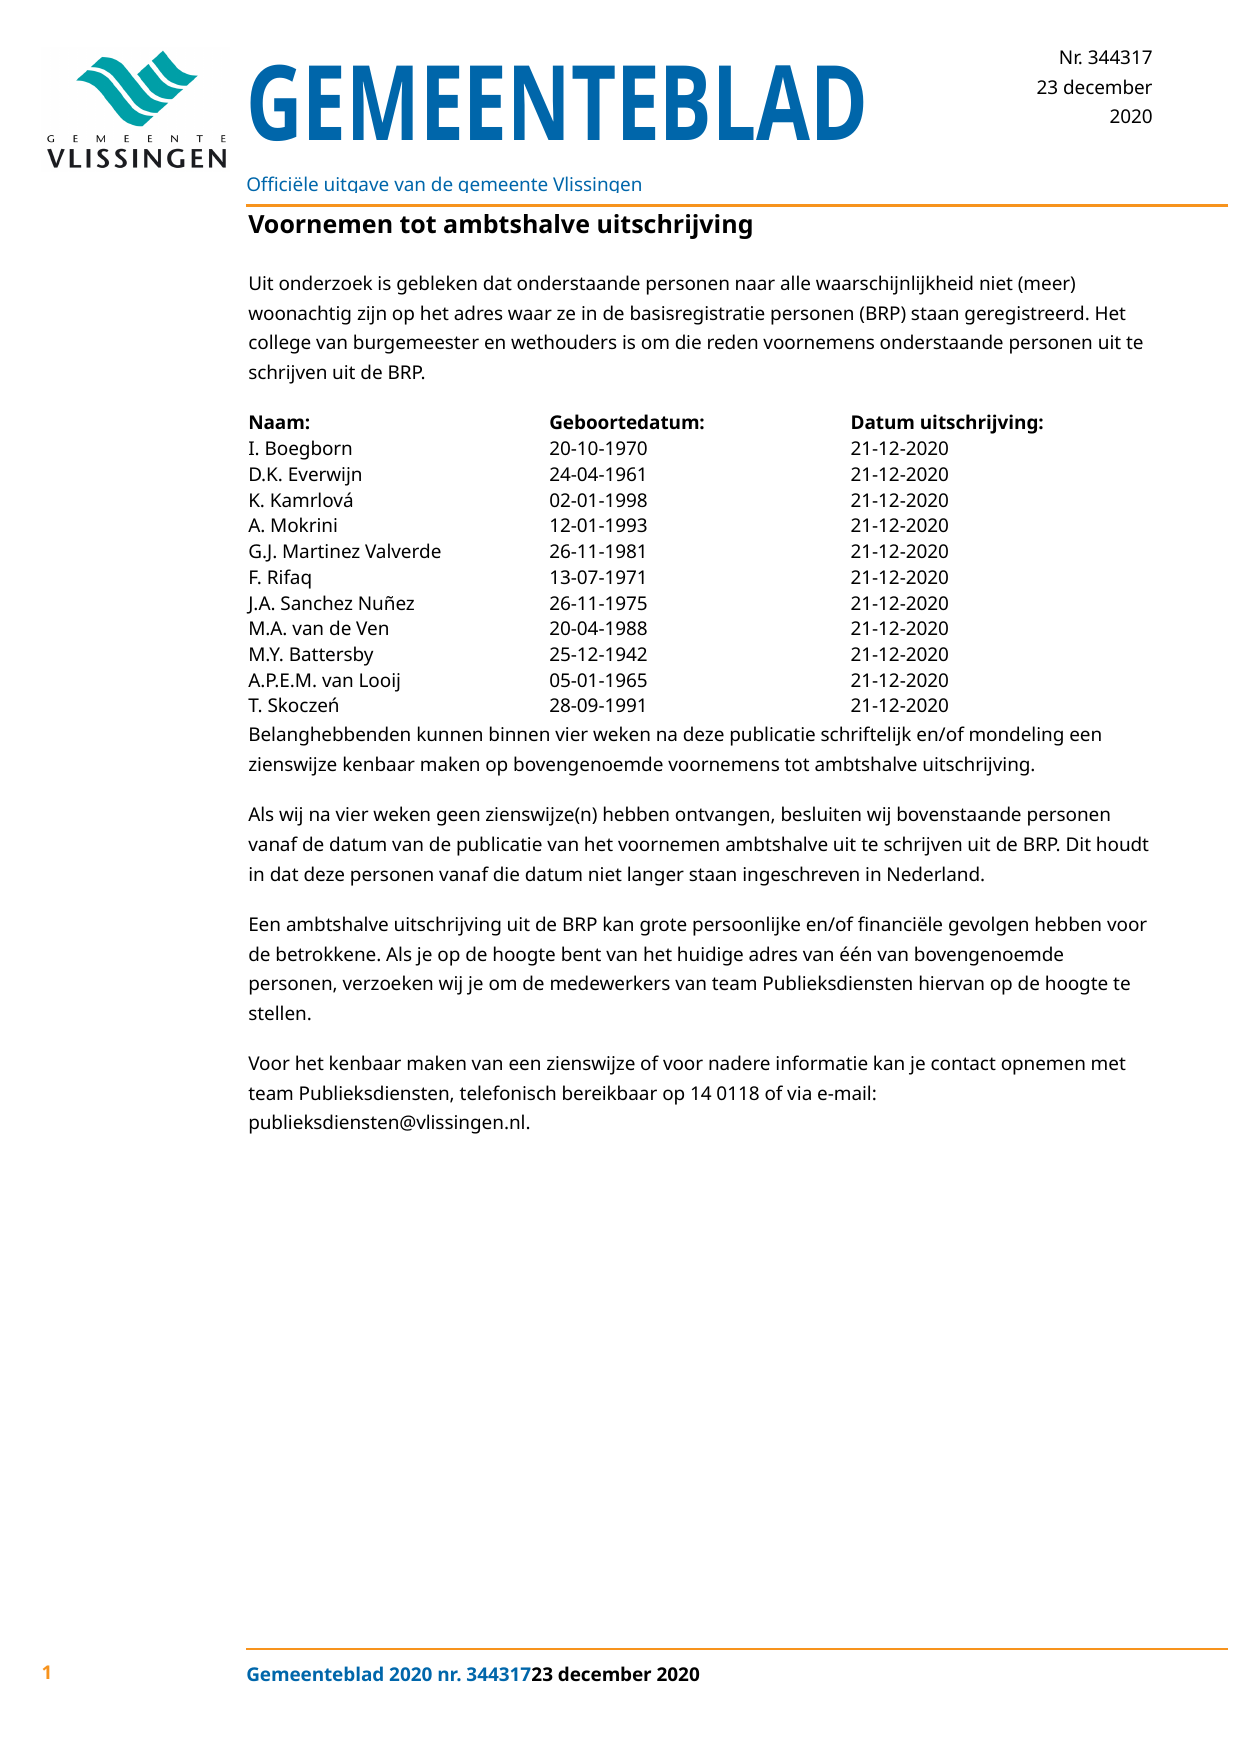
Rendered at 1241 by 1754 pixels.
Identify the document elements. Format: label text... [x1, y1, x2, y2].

table_cell J.A. Sanchez Nuñez [248, 590, 549, 615]
table_cell 21-12-2020 [850, 590, 1152, 615]
table_cell 05-01-1965 [549, 667, 850, 693]
text Belanghebbenden kunnen binnen vier weken na deze publicatie schriftelijk en/of mondeling een zienswijze kenbaar maken op bovengenoemde voornemens tot ambtshalve uitschrijving. [248, 722, 1152, 777]
picture [41, 47, 231, 172]
text Een ambtshalve uitschrijving uit de BRP kan grote persoonlijke en/of financiële gevolgen hebben voor de betrokkene. Als je op de hoogte bent van het huidige adres van één van bovengenoemde personen, verzoeken wij je om de medewerkers van team Publieksdiensten hiervan op de hoogte te stellen. [248, 911, 1152, 1026]
table_cell 20-10-1970 [549, 435, 850, 461]
text Voornemen tot ambtshalve uitschrijving [248, 207, 1152, 241]
table_header Datum uitschrijving: [850, 410, 1152, 435]
table_cell 12-01-1993 [549, 513, 850, 538]
table_cell 21-12-2020 [850, 513, 1152, 538]
table_cell 21-12-2020 [850, 641, 1152, 667]
text Voor het kenbaar maken van een zienswijze of voor nadere informatie kan je contact opnemen met team Publieksdiensten, telefonisch bereikbaar op 14 0118 of via e-mail: publieksdiensten@vlissingen.nl. [248, 1050, 1152, 1135]
table_cell 02-01-1998 [549, 487, 850, 512]
table_cell 26-11-1981 [549, 538, 850, 564]
table_cell 21-12-2020 [850, 461, 1152, 487]
table_cell 21-12-2020 [850, 487, 1152, 512]
table_cell 21-12-2020 [850, 564, 1152, 590]
table_cell 21-12-2020 [850, 693, 1152, 718]
table_cell A.P.E.M. van Looij [248, 667, 549, 693]
table_cell 20-04-1988 [549, 615, 850, 641]
table_cell T. Skoczeń [248, 693, 549, 718]
table_cell 21-12-2020 [850, 615, 1152, 641]
table_cell F. Rifaq [248, 564, 549, 590]
table_cell 28-09-1991 [549, 693, 850, 718]
table_cell 21-12-2020 [850, 667, 1152, 693]
table_cell D.K. Everwijn [248, 461, 549, 487]
text Als wij na vier weken geen zienswijze(n) hebben ontvangen, besluiten wij bovenstaande personen vanaf de datum van de publicatie van het voornemen ambtshalve uit te schrijven uit de BRP. Dit houdt in dat deze personen vanaf die datum niet langer staan ingeschreven in Nederland. [248, 802, 1152, 886]
table_cell 21-12-2020 [850, 435, 1152, 461]
table_cell M.A. van de Ven [248, 615, 549, 641]
text Uit onderzoek is gebleken dat onderstaande personen naar alle waarschijnlijkheid niet (meer) woonachtig zijn op het adres waar ze in de basisregistratie personen (BRP) staan geregistreerd. Het college van burgemeester en wethouders is om die reden voornemens onderstaande personen uit te schrijven uit de BRP. [248, 270, 1152, 385]
table_cell K. Kamrlová [248, 487, 549, 512]
table_cell 13-07-1971 [549, 564, 850, 590]
table_cell G.J. Martinez Valverde [248, 538, 549, 564]
table_cell M.Y. Battersby [248, 641, 549, 667]
table_cell I. Boegborn [248, 435, 549, 461]
table_header Geboortedatum: [549, 410, 850, 435]
table_cell 24-04-1961 [549, 461, 850, 487]
table_cell 26-11-1975 [549, 590, 850, 615]
table_cell 25-12-1942 [549, 641, 850, 667]
table_header Naam: [248, 410, 549, 435]
table_cell 21-12-2020 [850, 538, 1152, 564]
table_cell A. Mokrini [248, 513, 549, 538]
